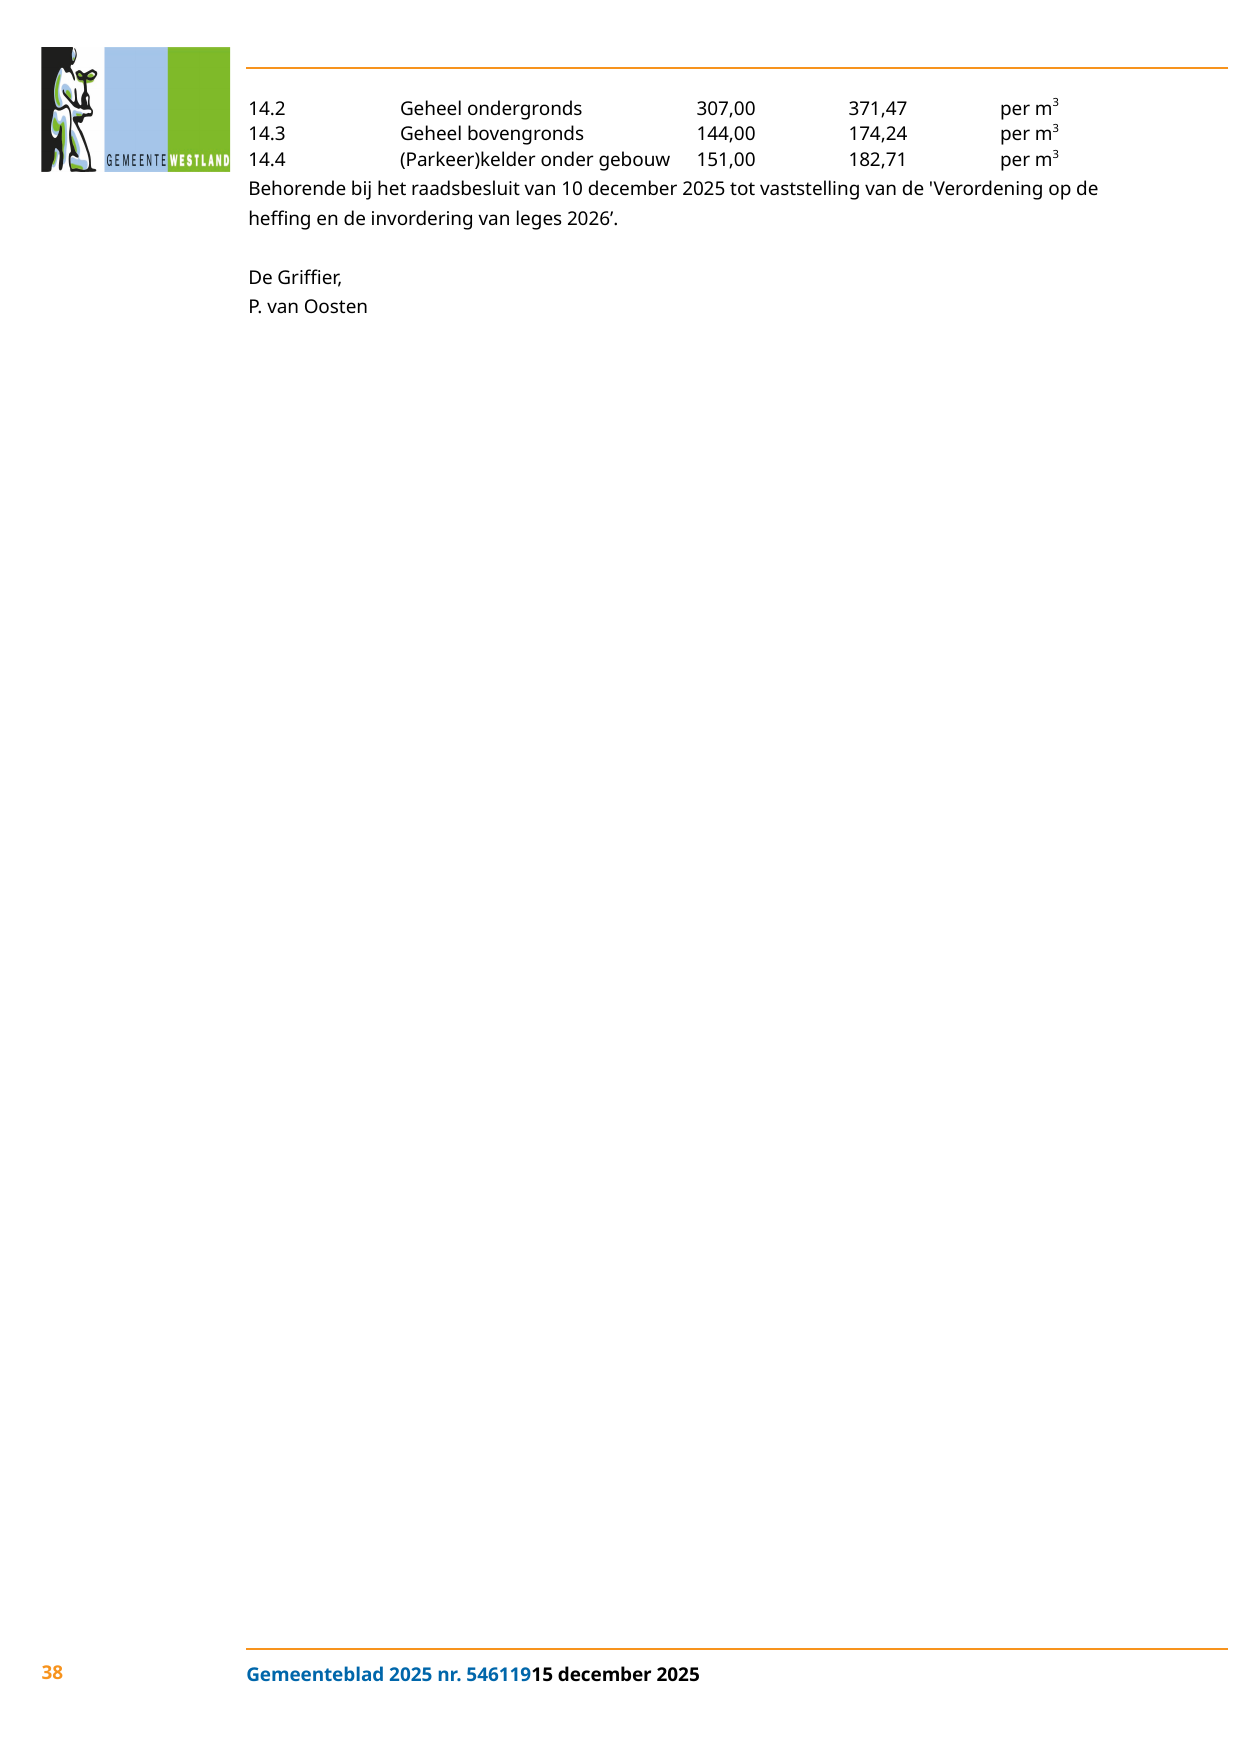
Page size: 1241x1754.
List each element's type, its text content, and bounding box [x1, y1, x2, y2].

text De Griffier, [248, 264, 1152, 290]
table_cell 144,00 [696, 121, 848, 146]
table_cell 174,24 [848, 121, 1000, 146]
text P. van Oosten [248, 293, 1152, 319]
text Behorende bij het raadsbesluit van 10 december 2025 tot vaststelling van de 'Verordening op de heffing en de invordering van leges 2026’. [248, 175, 1152, 231]
table_cell per m3 [1000, 95, 1152, 121]
table_cell 14.2 [248, 95, 400, 121]
table_cell per m3 [1000, 121, 1152, 146]
table_cell 307,00 [696, 95, 848, 121]
table_cell Geheel ondergronds [400, 95, 696, 121]
table_cell 14.4 [248, 146, 400, 172]
table_cell per m3 [1000, 146, 1152, 172]
table_cell 371,47 [848, 95, 1000, 121]
picture [41, 47, 231, 172]
table_cell 14.3 [248, 121, 400, 146]
table_cell 182,71 [848, 146, 1000, 172]
table_cell Geheel bovengronds [400, 121, 696, 146]
table_cell 151,00 [696, 146, 848, 172]
table_cell (Parkeer)kelder onder gebouw [400, 146, 696, 172]
